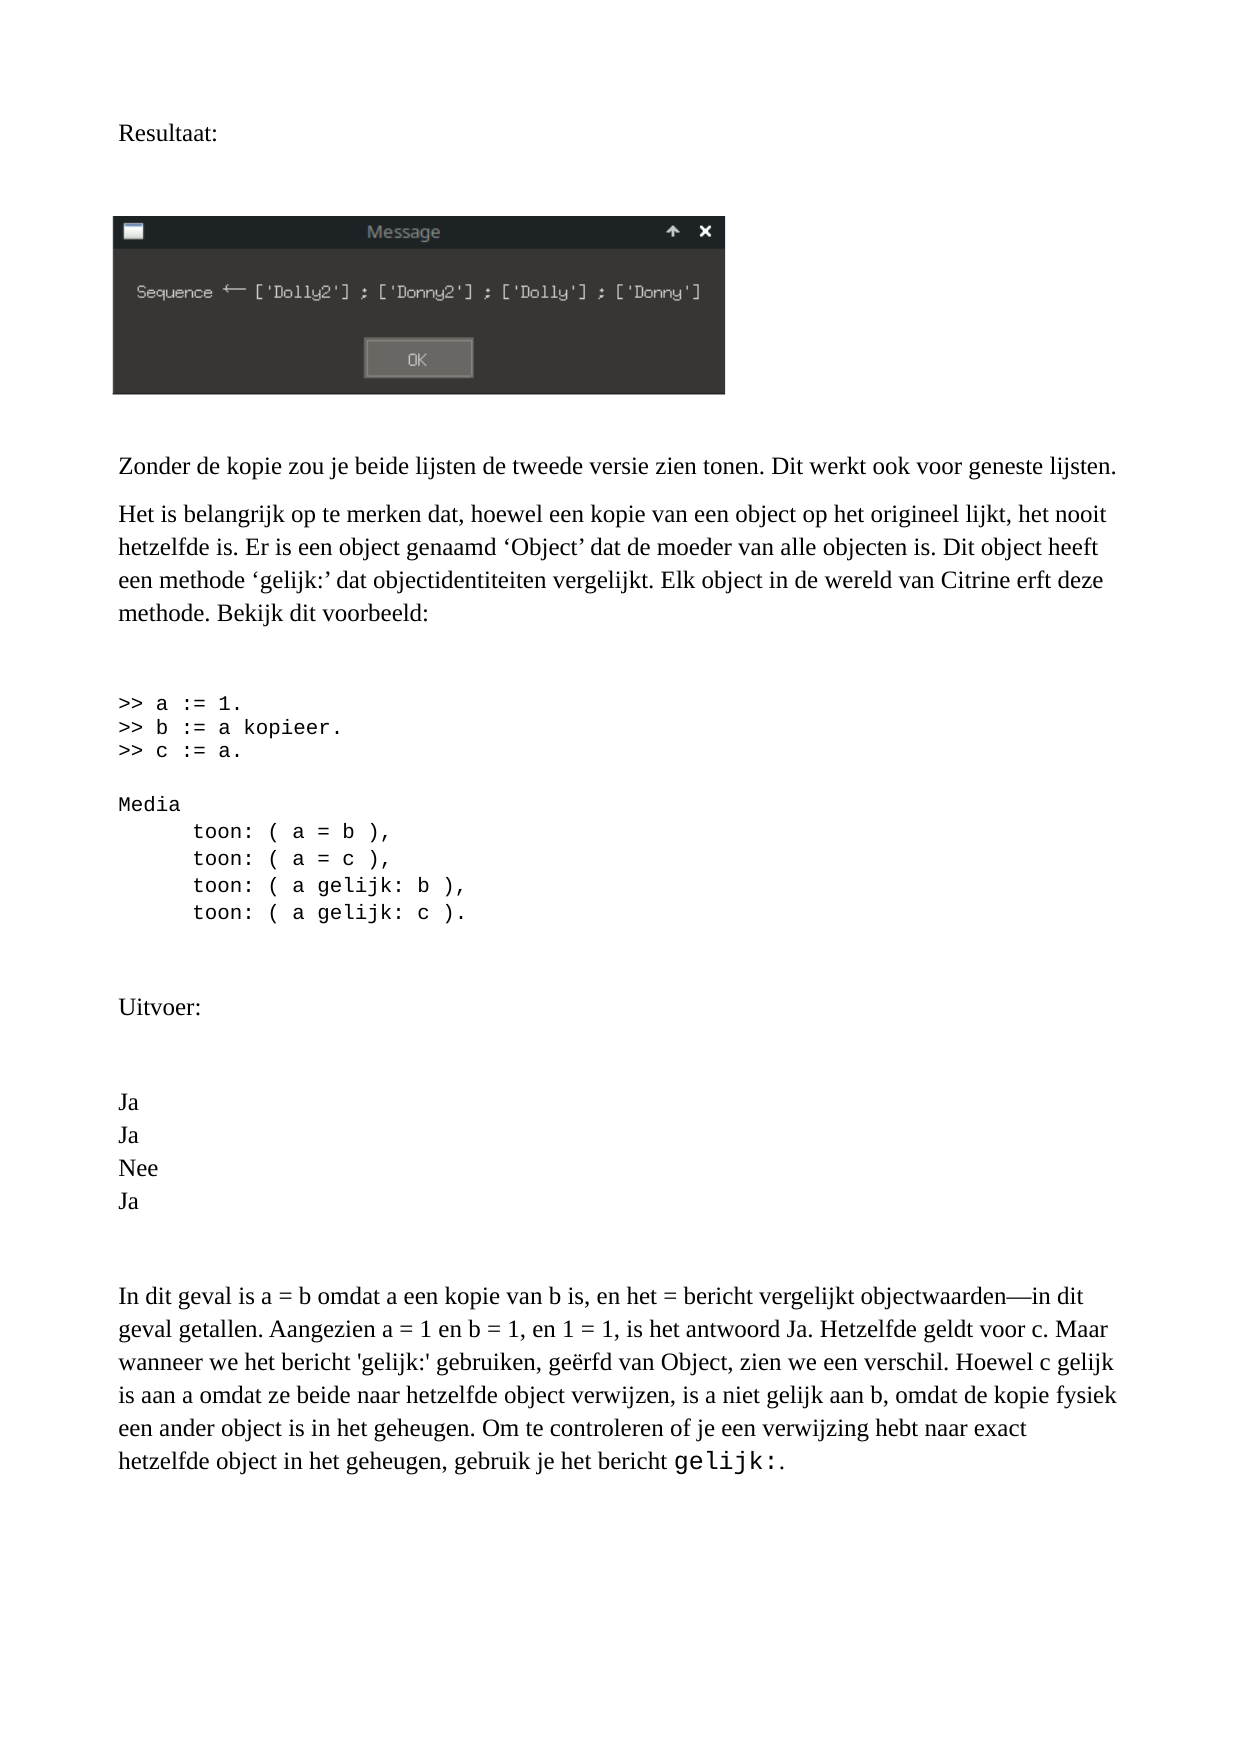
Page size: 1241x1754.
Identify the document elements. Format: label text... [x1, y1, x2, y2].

text Media toon: ( a = b ), toon: ( a = c ), toon: ( a gelijk: b ), toon: ( a gelijk: c ). [118, 794, 1122, 926]
text >> a := 1. >> b := a kopieer. >> c := a. [118, 693, 1004, 764]
text Resultaat: [118, 118, 1122, 147]
picture [112, 216, 725, 396]
text Uitvoer: [118, 992, 1122, 1021]
text In dit geval is a = b omdat a een kopie van b is, en het = bericht vergelijkt objectwaarden—in dit geval getallen. Aangezien a = 1 en b = 1, en 1 = 1, is het antwoord Ja. Hetzelfde geldt voor c. Maar wanneer we het bericht 'gelijk:' gebruiken, geërfd van Object, zien we een verschil. Hoewel c gelijk is aan a omdat ze beide naar hetzelfde object verwijzen, is a niet gelijk aan b, omdat de kopie fysiek een ander object is in het geheugen. Om te controleren of je een verwijzing hebt naar exact hetzelfde object in het geheugen, gebruik je het bericht gelijk:. [118, 1281, 1122, 1477]
text Het is belangrijk op te merken dat, hoewel een kopie van een object op het origineel lijkt, het nooit hetzelfde is. Er is een object genaamd ‘Object’ dat de moeder van alle objecten is. Dit object heeft een methode ‘gelijk:’ dat objectidentiteiten vergelijkt. Elk object in de wereld van Citrine erft deze methode. Bekijk dit voorbeeld: [118, 499, 1122, 627]
text Ja Ja Nee Ja [118, 1087, 1122, 1215]
text Zonder de kopie zou je beide lijsten de tweede versie zien tonen. Dit werkt ook voor geneste lijsten. [118, 451, 1122, 480]
